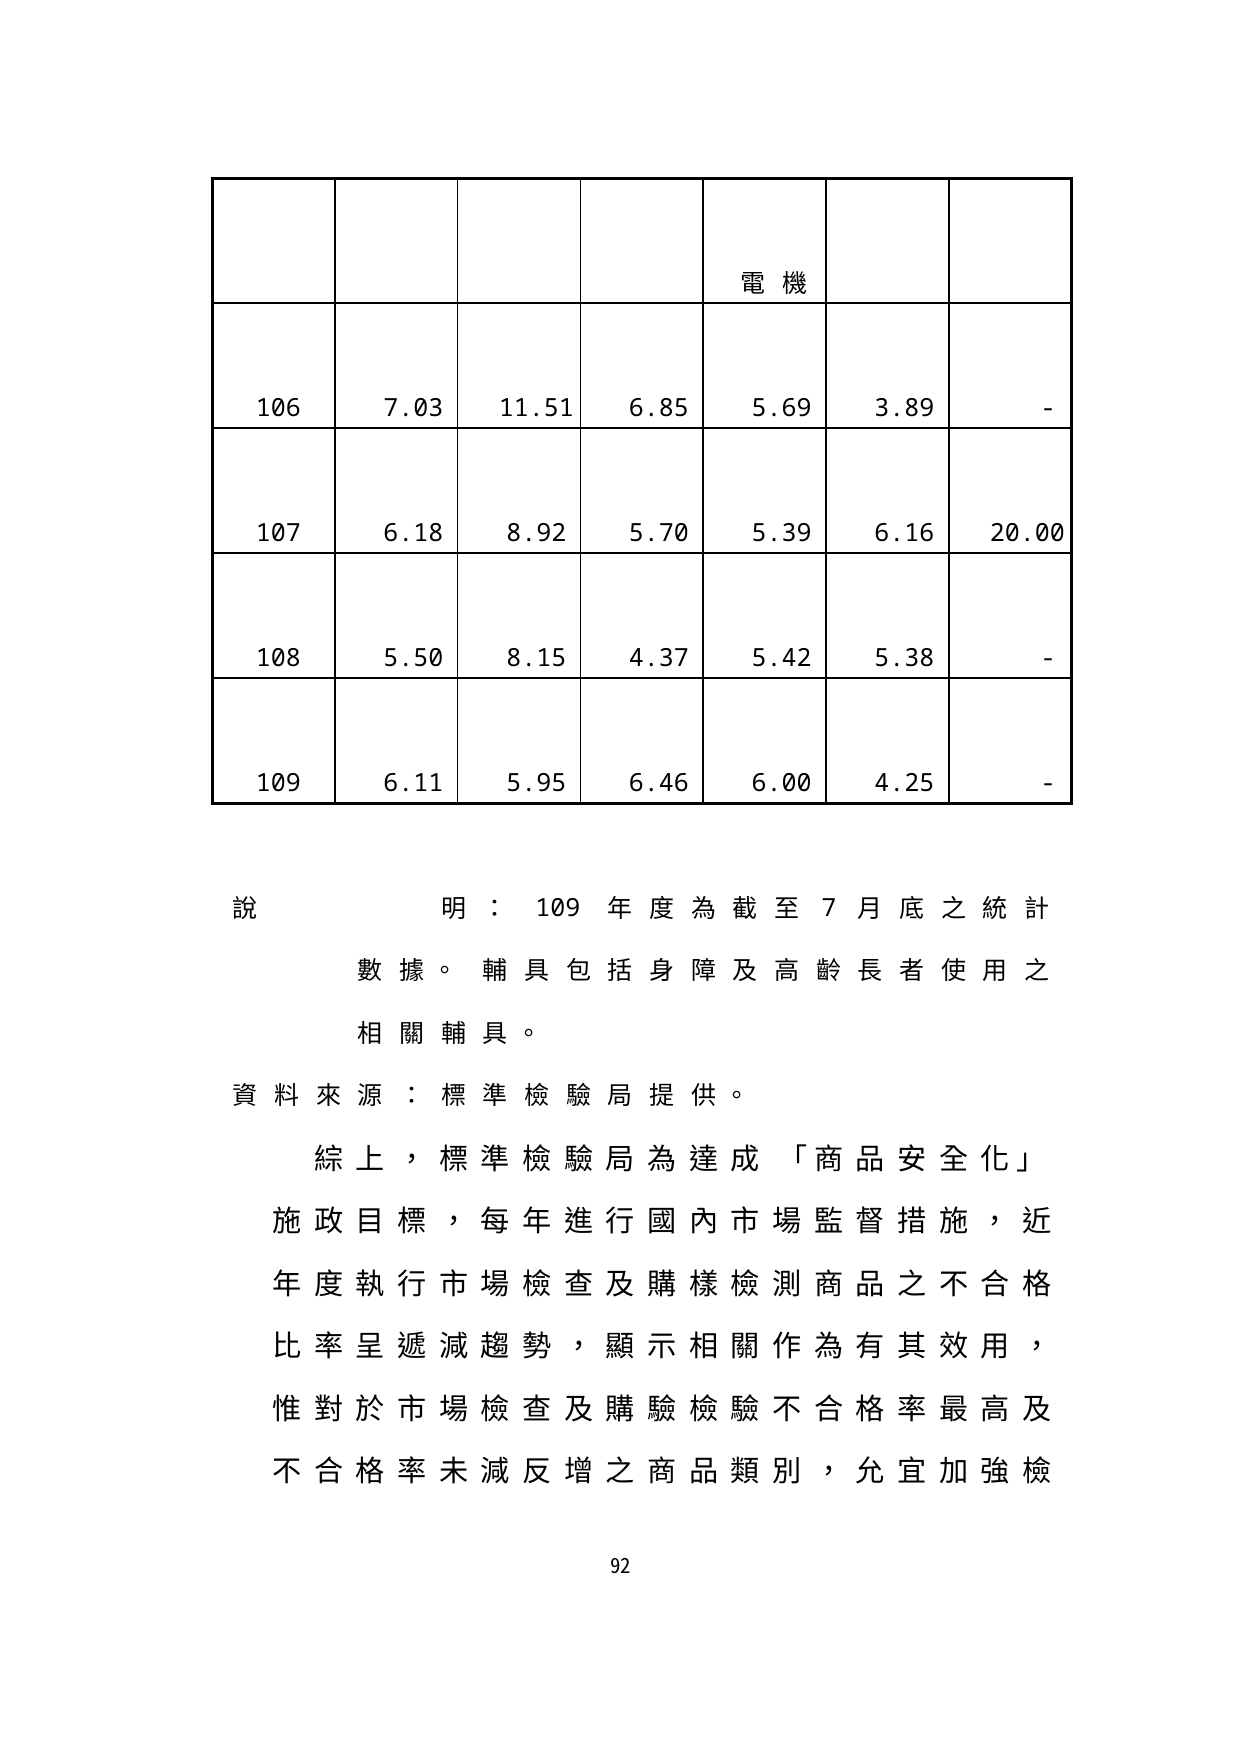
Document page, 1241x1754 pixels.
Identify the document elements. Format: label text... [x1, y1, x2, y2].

table_cell 6.18 [336, 429, 457, 552]
table_cell 5.69 [704, 304, 825, 427]
table_cell 108 [214, 554, 334, 677]
table_cell 5.39 [704, 429, 825, 552]
table_cell 4.25 [827, 679, 948, 802]
table_cell 6.46 [581, 679, 702, 802]
table_header [581, 180, 702, 302]
table_header [950, 180, 1070, 302]
table_cell 5.42 [704, 554, 825, 677]
table_cell 4.37 [581, 554, 702, 677]
table_cell 20.00 [950, 429, 1070, 552]
table_header [827, 180, 948, 302]
table_cell 106 [214, 304, 334, 427]
table_cell 3.89 [827, 304, 948, 427]
table_cell 5.70 [581, 429, 702, 552]
table_cell 6.00 [704, 679, 825, 802]
table_cell 7.03 [336, 304, 457, 427]
table_cell - [950, 679, 1070, 802]
table_cell - [950, 554, 1070, 677]
table_cell 8.92 [458, 429, 580, 552]
table_cell 6.85 [581, 304, 702, 427]
table_cell 5.50 [336, 554, 457, 677]
table_header [336, 180, 457, 302]
table_header [458, 180, 580, 302]
table_cell 5.38 [827, 554, 948, 677]
text 說 明：109年度為截至7月底之統計數據。輔具包括身障及高齡長者使用之相關輔具。 [200, 865, 1058, 1052]
table_cell 107 [214, 429, 334, 552]
table_cell 11.51 [458, 304, 580, 427]
table_cell 5.95 [458, 679, 580, 802]
table_cell 8.15 [458, 554, 580, 677]
table_cell 6.11 [336, 679, 457, 802]
text 資料來源：標準檢驗局提供。 [182, 1052, 1058, 1115]
text 綜上，標準檢驗局為達成「商品安全化」施政目標，每年進行國內市場監督措施，近年度執行市場檢查及購樣檢測商品之不合格比率呈遞減趨勢，顯示相關作為有其效用，惟對於市場檢查及購驗檢驗不合格率最高及不合格率未減反增之商品類別，允宜加強檢 [242, 1115, 1058, 1490]
table_cell 6.16 [827, 429, 948, 552]
table_header [214, 180, 334, 302]
table_cell - [950, 304, 1070, 427]
table_cell 109 [214, 679, 334, 802]
table_header 電機 [704, 180, 825, 302]
